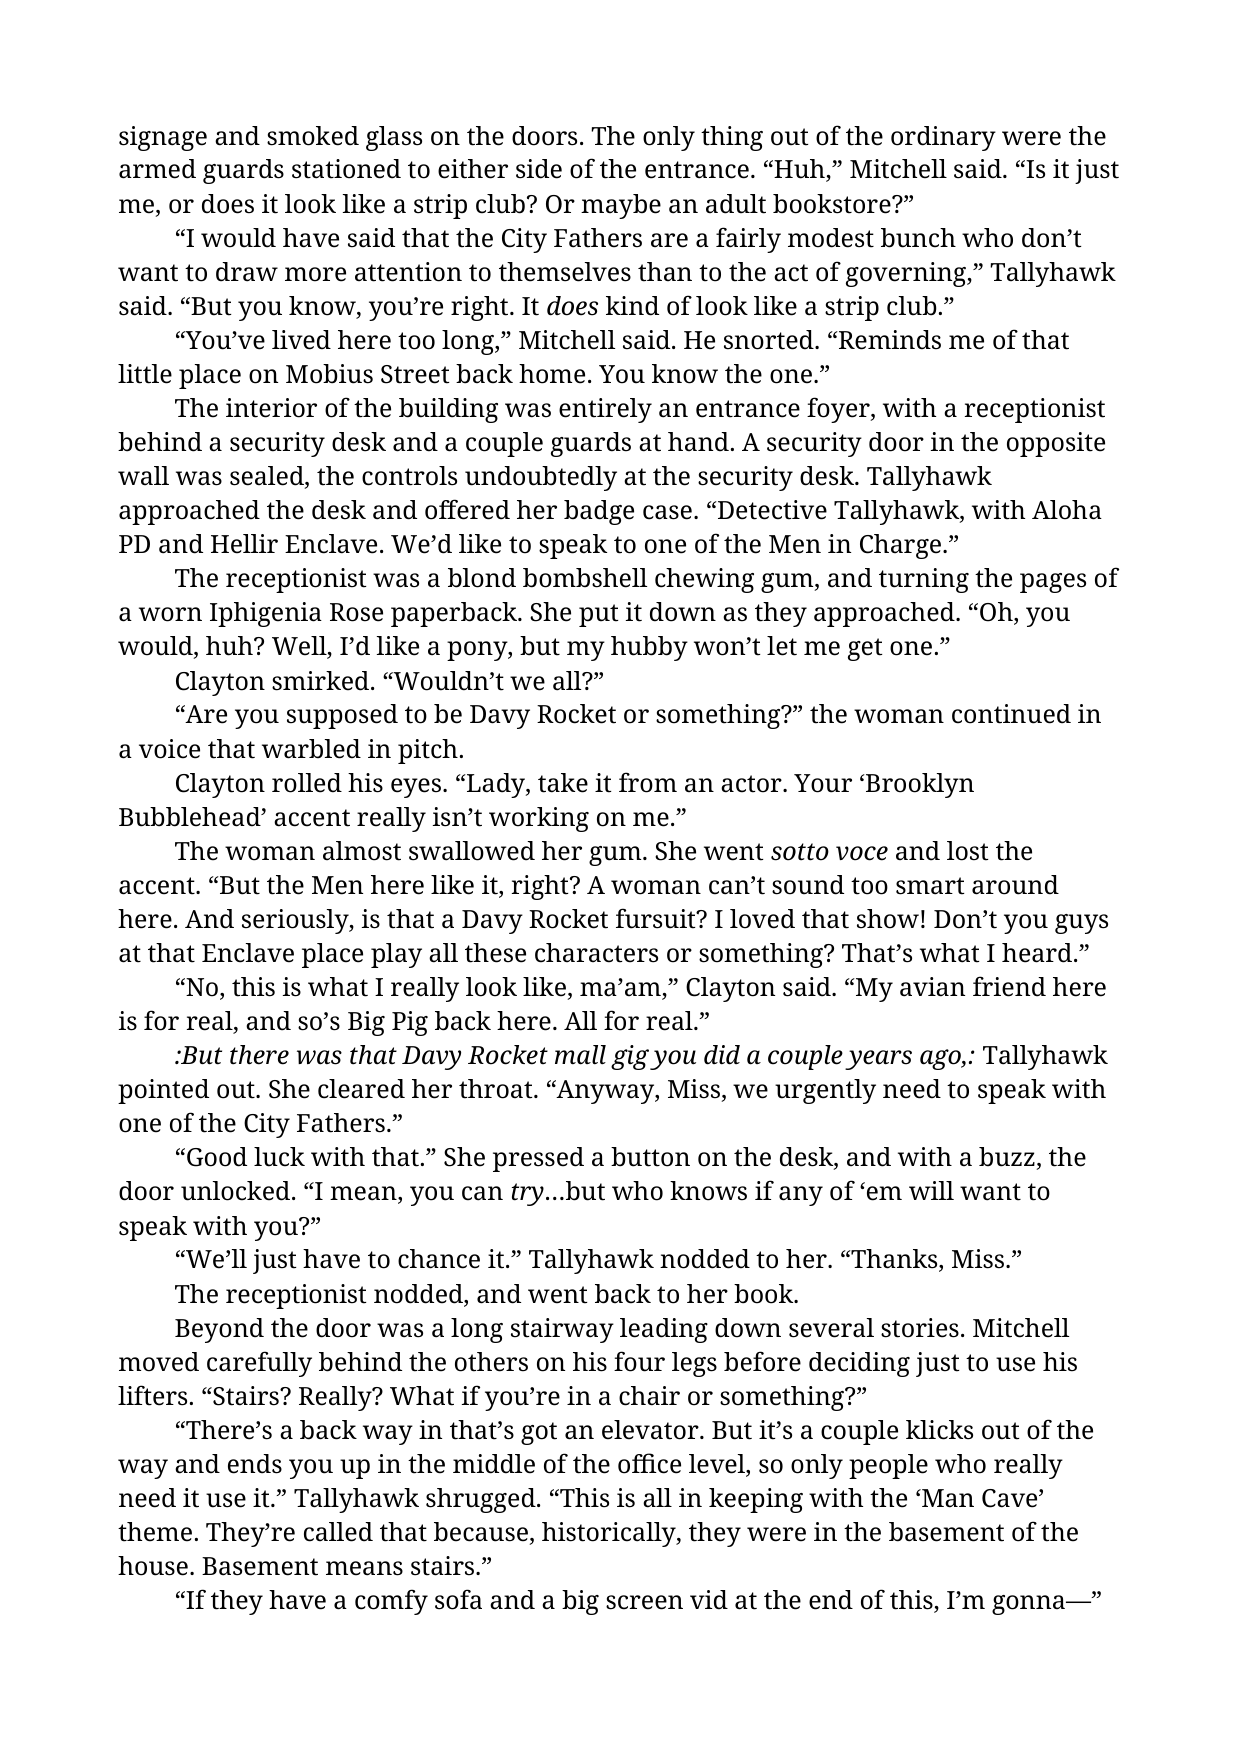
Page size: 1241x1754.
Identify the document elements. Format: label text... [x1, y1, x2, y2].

text The interior of the building was entirely an entrance foyer, with a receptionist behind a security desk and a couple guards at hand. A security door in the opposite wall was sealed, the controls undoubtedly at the security desk. Tallyhawk approached the desk and offered her badge case. “Detective Tallyhawk, with Aloha PD and Hellir Enclave. We’d like to speak to one of the Men in Charge.” [118, 391, 1122, 561]
text Beyond the door was a long stairway leading down several stories. Mitchell moved carefully behind the others on his four legs before deciding just to use his lifters. “Stairs? Really? What if you’re in a chair or something?” [118, 1310, 1122, 1412]
text The receptionist was a blond bombshell chewing gum, and turning the pages of a worn Iphigenia Rose paperback. She put it down as they approached. “Oh, you would, huh? Well, I’d like a pony, but my hubby won’t let me get one.” [118, 561, 1122, 663]
text The woman almost swallowed her gum. She went sotto voce and lost the accent. “But the Men here like it, right? A woman can’t sound too smart around here. And seriously, is that a Davy Rocket fursuit? I loved that show! Don’t you guys at that Enclave place play all these characters or something? That’s what I heard.” [118, 833, 1122, 970]
text “I would have said that the City Fathers are a fairly modest bunch who don’t want to draw more attention to themselves than to the act of governing,” Tallyhawk said. “But you know, you’re right. It does kind of look like a strip club.” [118, 220, 1122, 322]
text Clayton rolled his eyes. “Lady, take it from an actor. Your ‘Brooklyn Bubblehead’ accent really isn’t working on me.” [118, 765, 1122, 833]
text “If they have a comfy sofa and a big screen vid at the end of this, I’m gonna—” [118, 1583, 1122, 1617]
text Clayton smirked. “Wouldn’t we all?” [118, 663, 1122, 697]
text signage and smoked glass on the doors. The only thing out of the ordinary were the armed guards stationed to either side of the entrance. “Huh,” Mitchell said. “Is it just me, or does it look like a strip club? Or maybe an adult bookstore?” [118, 118, 1122, 220]
text “Good luck with that.” She pressed a button on the desk, and with a buzz, the door unlocked. “I mean, you can try…but who knows if any of ‘em will want to speak with you?” [118, 1140, 1122, 1242]
text “We’ll just have to chance it.” Tallyhawk nodded to her. “Thanks, Miss.” [118, 1242, 1122, 1276]
text :But there was that Davy Rocket mall gig you did a couple years ago,: Tallyhawk pointed out. She cleared her throat. “Anyway, Miss, we urgently need to speak with one of the City Fathers.” [118, 1038, 1122, 1140]
text The receptionist nodded, and went back to her book. [118, 1276, 1122, 1310]
text “Are you supposed to be Davy Rocket or something?” the woman continued in a voice that warbled in pitch. [118, 697, 1122, 765]
text “You’ve lived here too long,” Mitchell said. He snorted. “Reminds me of that little place on Mobius Street back home. You know the one.” [118, 322, 1122, 391]
text “No, this is what I really look like, ma’am,” Clayton said. “My avian friend here is for real, and so’s Big Pig back here. All for real.” [118, 970, 1122, 1038]
text “There’s a back way in that’s got an elevator. But it’s a couple klicks out of the way and ends you up in the middle of the office level, so only people who really need it use it.” Tallyhawk shrugged. “This is all in keeping with the ‘Man Cave’ theme. They’re called that because, historically, they were in the basement of the house. Basement means stairs.” [118, 1412, 1122, 1583]
